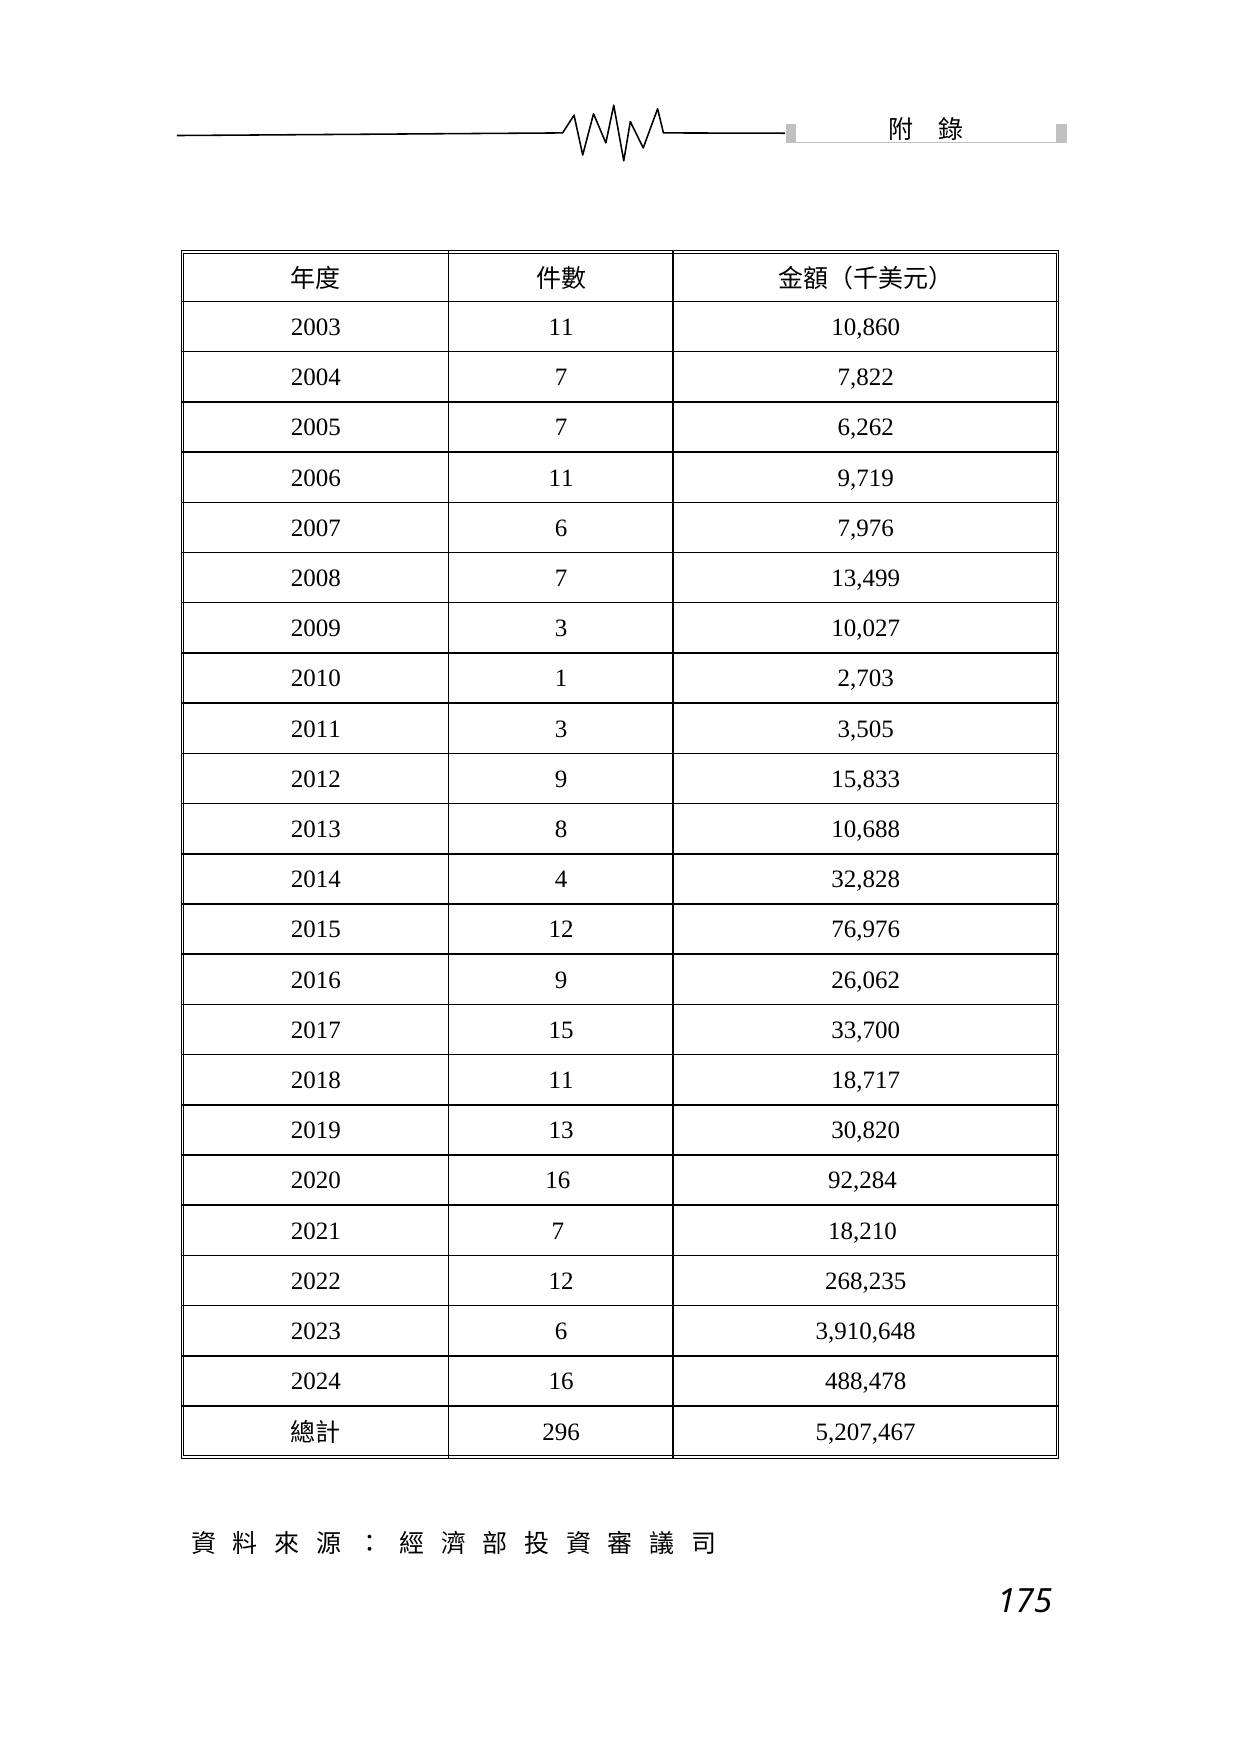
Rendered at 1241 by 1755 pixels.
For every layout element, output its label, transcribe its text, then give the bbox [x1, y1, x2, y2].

table_cell 16 [449, 1156, 672, 1204]
table_cell 9 [449, 754, 672, 803]
table_cell 10,688 [674, 804, 1056, 853]
table_cell 2015 [184, 905, 448, 953]
text 資料來源：經濟部投資審議司 [183, 1500, 1058, 1563]
table_cell 11 [449, 453, 672, 501]
table_cell 3 [449, 704, 672, 752]
table_cell 76,976 [674, 905, 1056, 953]
table_cell 296 [449, 1407, 672, 1455]
table_cell 7 [449, 352, 672, 401]
table_cell 268,235 [674, 1256, 1056, 1305]
table_cell 7,976 [674, 503, 1056, 552]
table_cell 2,703 [674, 654, 1056, 702]
table_cell 2007 [184, 503, 448, 552]
table_cell 2009 [184, 603, 448, 652]
table_cell 15 [449, 1005, 672, 1054]
table_cell 18,210 [674, 1206, 1056, 1254]
table_cell 9 [449, 955, 672, 1003]
table_cell 3,910,648 [674, 1306, 1056, 1355]
table_cell 2024 [184, 1357, 448, 1405]
table_cell 12 [449, 905, 672, 953]
table_cell 13,499 [674, 553, 1056, 602]
table_cell 15,833 [674, 754, 1056, 803]
table_cell 16 [449, 1357, 672, 1405]
table_cell 6 [449, 503, 672, 552]
table_cell 30,820 [674, 1106, 1056, 1154]
table_cell 33,700 [674, 1005, 1056, 1054]
table_cell 2008 [184, 553, 448, 602]
table_cell 10,027 [674, 603, 1056, 652]
table_cell 7 [449, 553, 672, 602]
table_cell 7,822 [674, 352, 1056, 401]
table_cell 6 [449, 1306, 672, 1355]
table_cell 7 [449, 1206, 672, 1254]
table_header 金額（千美元） [674, 254, 1056, 301]
table_cell 11 [449, 302, 672, 351]
table_cell 92,284 [674, 1156, 1056, 1204]
table_cell 2014 [184, 855, 448, 903]
table_cell 488,478 [674, 1357, 1056, 1405]
table_cell 2022 [184, 1256, 448, 1305]
table_header 件數 [449, 254, 672, 301]
table_cell 4 [449, 855, 672, 903]
table_cell 2011 [184, 704, 448, 752]
table_cell 5,207,467 [674, 1407, 1056, 1455]
table_header 年度 [184, 254, 448, 301]
table_cell 3 [449, 603, 672, 652]
table_cell 2021 [184, 1206, 448, 1254]
table_cell 9,719 [674, 453, 1056, 501]
table_cell 2005 [184, 403, 448, 451]
table_cell 11 [449, 1055, 672, 1104]
table_cell 8 [449, 804, 672, 853]
table_cell 2020 [184, 1156, 448, 1204]
table_cell 2012 [184, 754, 448, 803]
table_cell 3,505 [674, 704, 1056, 752]
table_cell 32,828 [674, 855, 1056, 903]
table_cell 2004 [184, 352, 448, 401]
table_cell 2010 [184, 654, 448, 702]
table_cell 1 [449, 654, 672, 702]
table_cell 10,860 [674, 302, 1056, 351]
table_cell 7 [449, 403, 672, 451]
table_cell 18,717 [674, 1055, 1056, 1104]
table_cell 2019 [184, 1106, 448, 1154]
table_cell 26,062 [674, 955, 1056, 1003]
table_cell 12 [449, 1256, 672, 1305]
table_cell 13 [449, 1106, 672, 1154]
table_cell 2017 [184, 1005, 448, 1054]
table_cell 2003 [184, 302, 448, 351]
table_cell 2018 [184, 1055, 448, 1104]
table_cell 6,262 [674, 403, 1056, 451]
table_cell 總計 [184, 1407, 448, 1455]
table_cell 2006 [184, 453, 448, 501]
table_cell 2016 [184, 955, 448, 1003]
table_cell 2013 [184, 804, 448, 853]
table_cell 2023 [184, 1306, 448, 1355]
